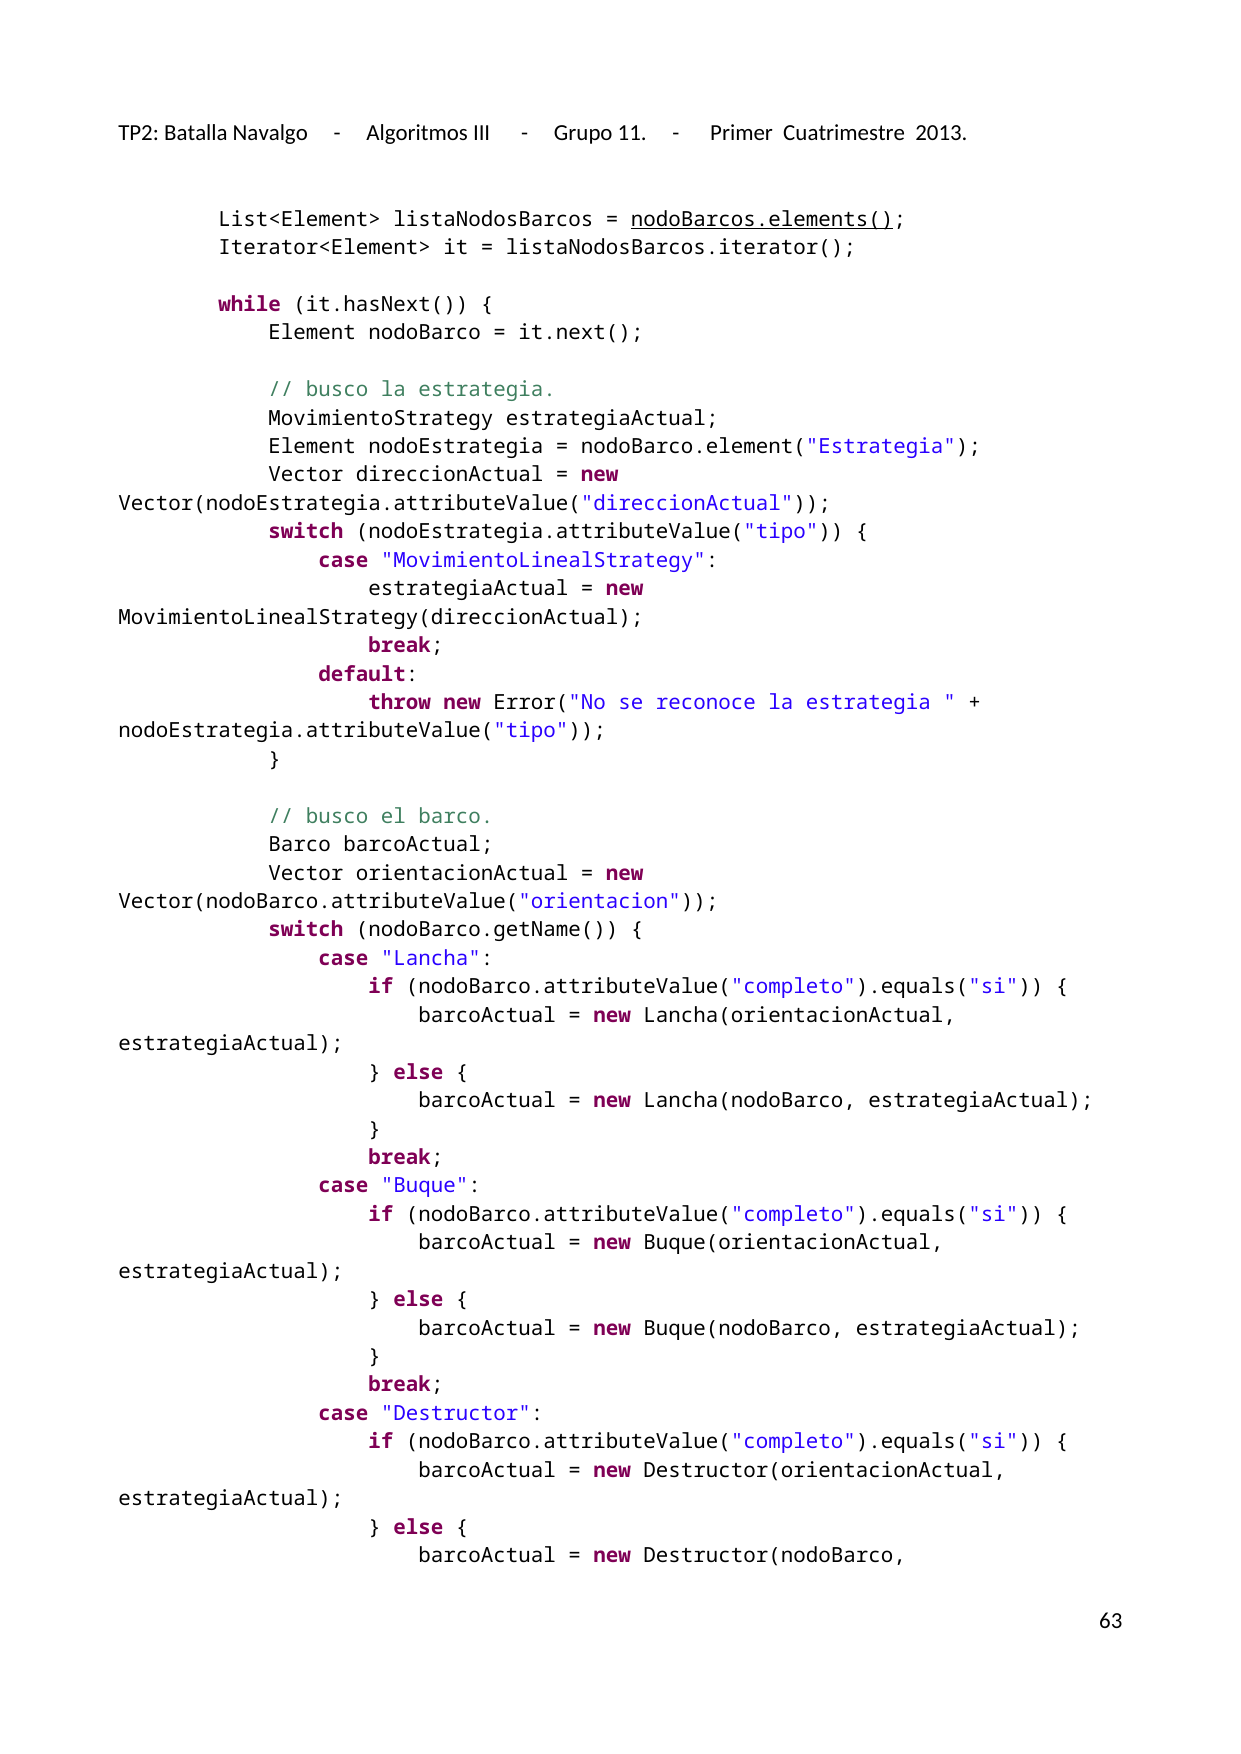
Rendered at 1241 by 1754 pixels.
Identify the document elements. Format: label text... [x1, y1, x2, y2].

text Vector direccionActual = new Vector(nodoEstrategia.attributeValue("direccionActual")); [118, 459, 1122, 516]
text switch (nodoEstrategia.attributeValue("tipo")) { [118, 516, 1122, 545]
text if (nodoBarco.attributeValue("completo").equals("si")) { [118, 971, 1122, 1000]
text barcoActual = new Buque(orientacionActual, estrategiaActual); [118, 1227, 1122, 1284]
text Iterator<Element> it = listaNodosBarcos.iterator(); [118, 232, 1122, 261]
text barcoActual = new Destructor(nodoBarco, [118, 1540, 1122, 1569]
text while (it.hasNext()) { [118, 289, 1122, 317]
text } [118, 1341, 1122, 1369]
text case "Buque": [118, 1171, 1122, 1199]
text break; [118, 1369, 1122, 1398]
text Vector orientacionActual = new Vector(nodoBarco.attributeValue("orientacion")); [118, 858, 1122, 914]
text if (nodoBarco.attributeValue("completo").equals("si")) { [118, 1426, 1122, 1455]
text barcoActual = new Buque(nodoBarco, estrategiaActual); [118, 1313, 1122, 1341]
text List<Element> listaNodosBarcos = nodoBarcos.elements(); [118, 204, 1122, 232]
text case "Destructor": [118, 1398, 1122, 1426]
text estrategiaActual = new MovimientoLinealStrategy(direccionActual); [118, 573, 1122, 630]
text default: [118, 659, 1122, 687]
text Element nodoBarco = it.next(); [118, 317, 1122, 346]
text barcoActual = new Lancha(nodoBarco, estrategiaActual); [118, 1085, 1122, 1114]
text } else { [118, 1284, 1122, 1313]
text barcoActual = new Destructor(orientacionActual, estrategiaActual); [118, 1455, 1122, 1512]
text // busco la estrategia. [118, 374, 1122, 403]
text } [118, 744, 1122, 772]
text break; [118, 1142, 1122, 1171]
text MovimientoStrategy estrategiaActual; [118, 403, 1122, 431]
text Element nodoEstrategia = nodoBarco.element("Estrategia"); [118, 431, 1122, 459]
text } [118, 1114, 1122, 1142]
text throw new Error("No se reconoce la estrategia " + nodoEstrategia.attributeValue("tipo")); [118, 687, 1122, 744]
text // busco el barco. [118, 801, 1122, 829]
text break; [118, 630, 1122, 659]
text case "MovimientoLinealStrategy": [118, 545, 1122, 573]
text } else { [118, 1512, 1122, 1540]
text Barco barcoActual; [118, 829, 1122, 858]
text switch (nodoBarco.getName()) { [118, 914, 1122, 943]
text } else { [118, 1057, 1122, 1085]
text barcoActual = new Lancha(orientacionActual, estrategiaActual); [118, 1000, 1122, 1057]
text if (nodoBarco.attributeValue("completo").equals("si")) { [118, 1199, 1122, 1227]
text case "Lancha": [118, 943, 1122, 971]
